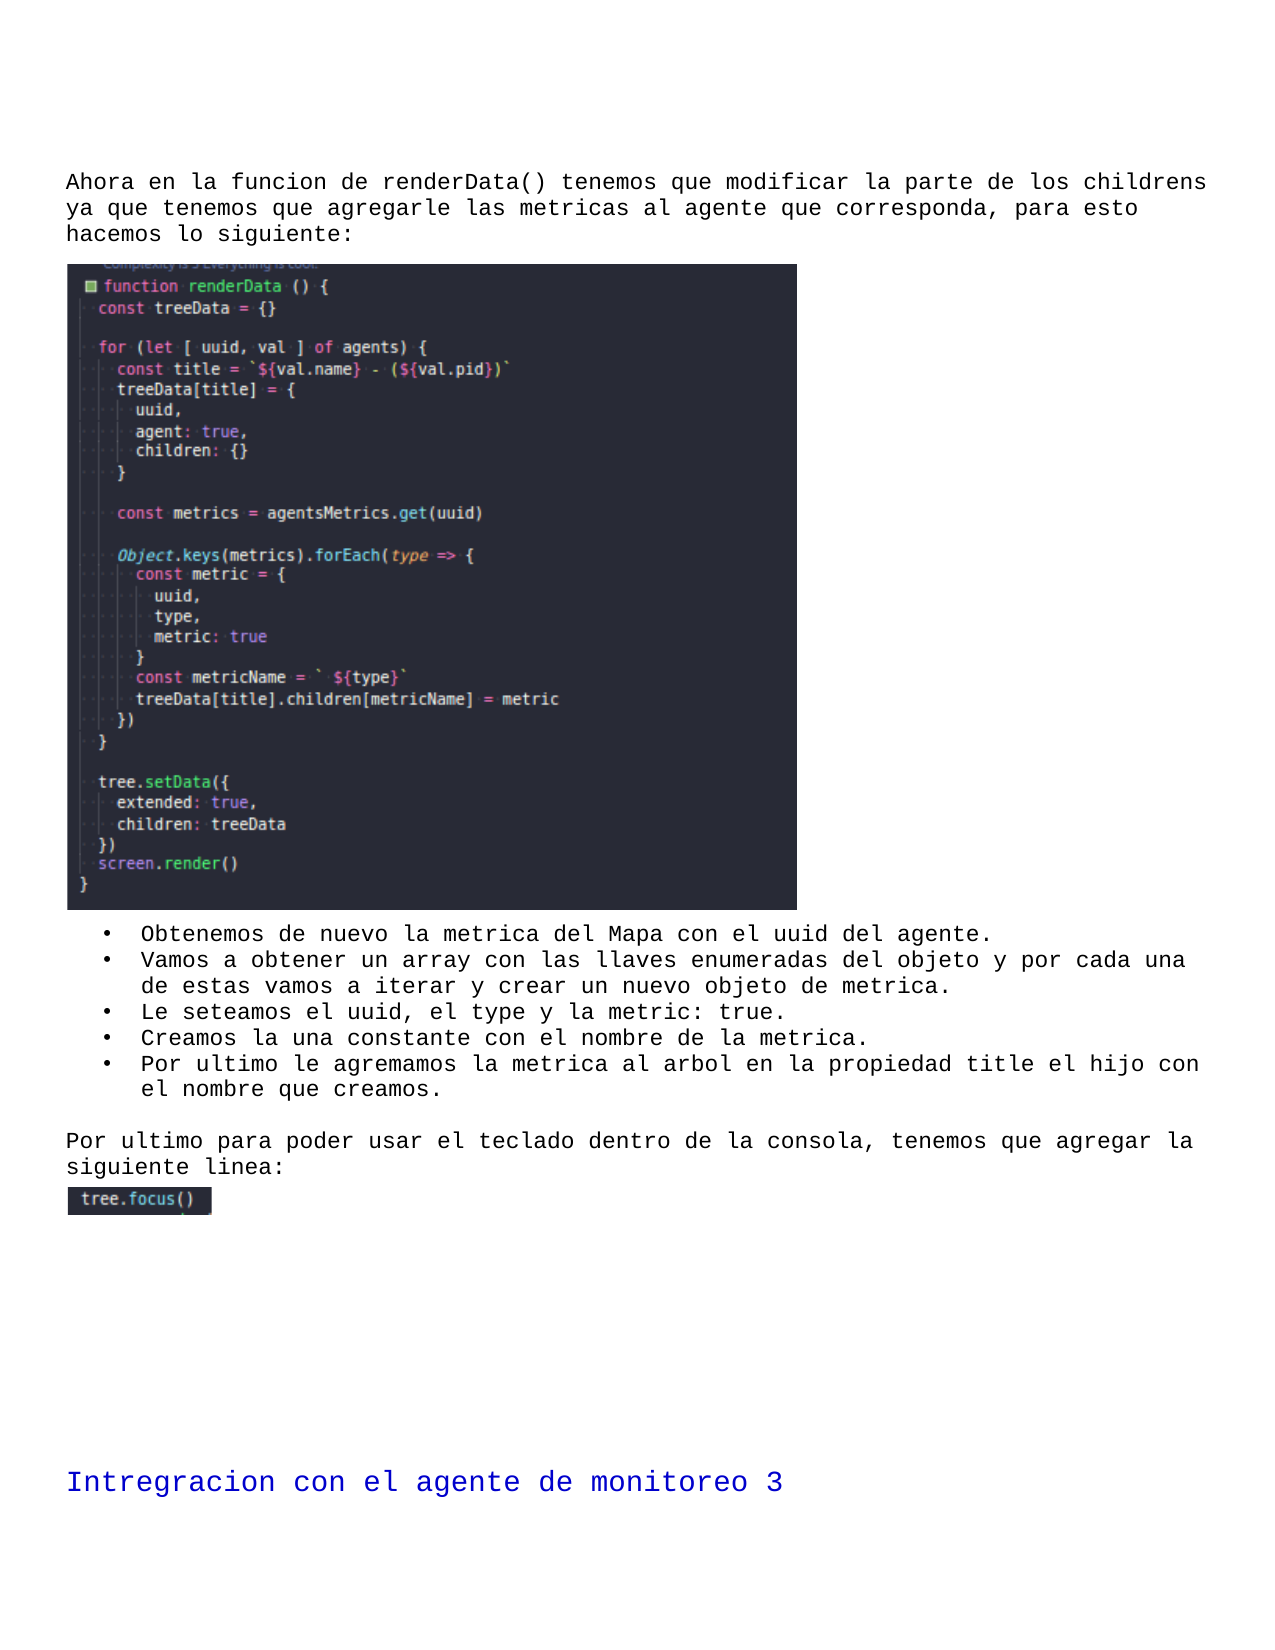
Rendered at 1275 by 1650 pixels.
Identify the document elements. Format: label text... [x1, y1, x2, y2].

list Obtenemos de nuevo la metrica del Mapa con el uuid del agente. [103, 922, 1217, 948]
text Ahora en la funcion de renderData() tenemos que modificar la parte de los childrens ya que tenemos que agregarle las metricas al agente que corresponda, para esto hacemos lo siguiente: [66, 170, 1217, 248]
text Intregracion con el agente de monitoreo 3 [66, 1467, 1217, 1500]
picture [67, 264, 797, 910]
list Le seteamos el uuid, el type y la metric: true. [103, 1000, 1217, 1026]
list Vamos a obtener un array con las llaves enumeradas del objeto y por cada una de estas vamos a iterar y crear un nuevo objeto de metrica. [103, 948, 1217, 1000]
picture [67, 1187, 212, 1215]
list Creamos la una constante con el nombre de la metrica. [103, 1026, 1217, 1052]
text Por ultimo para poder usar el teclado dentro de la consola, tenemos que agregar la siguiente linea: [66, 1130, 1217, 1182]
list Por ultimo le agremamos la metrica al arbol en la propiedad title el hijo con el nombre que creamos. [103, 1052, 1217, 1104]
